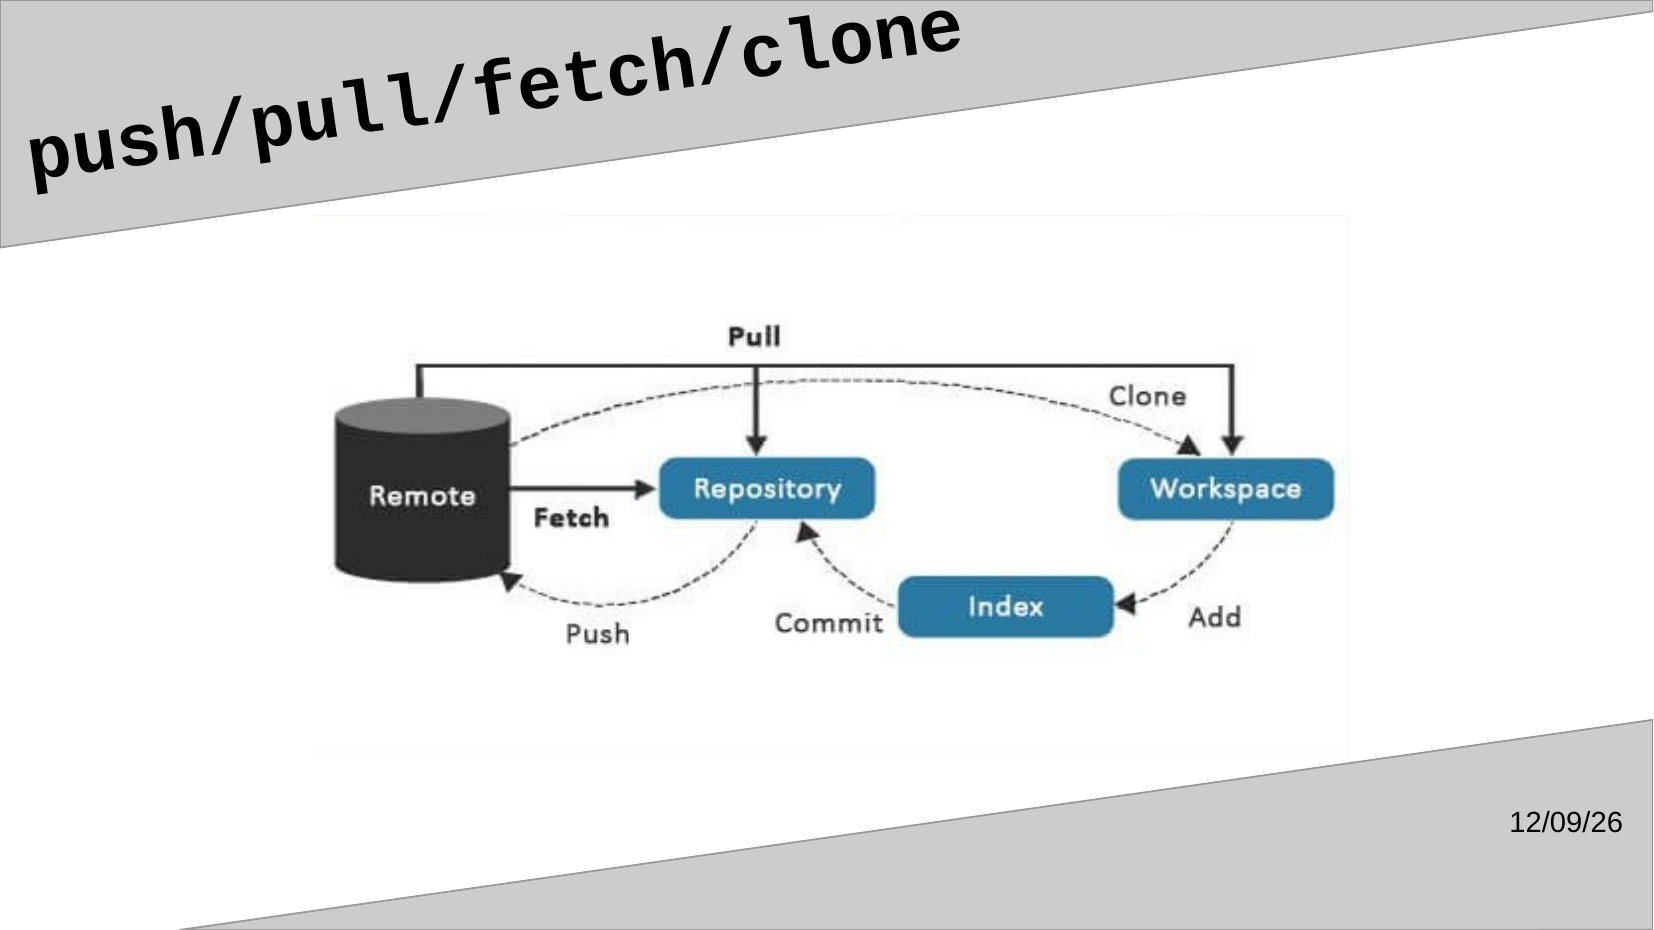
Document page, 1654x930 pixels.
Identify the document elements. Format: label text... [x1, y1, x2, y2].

title push/pull/fetch/clone [16, 0, 1501, 239]
list [83, 238, 1539, 778]
picture [313, 213, 1350, 761]
